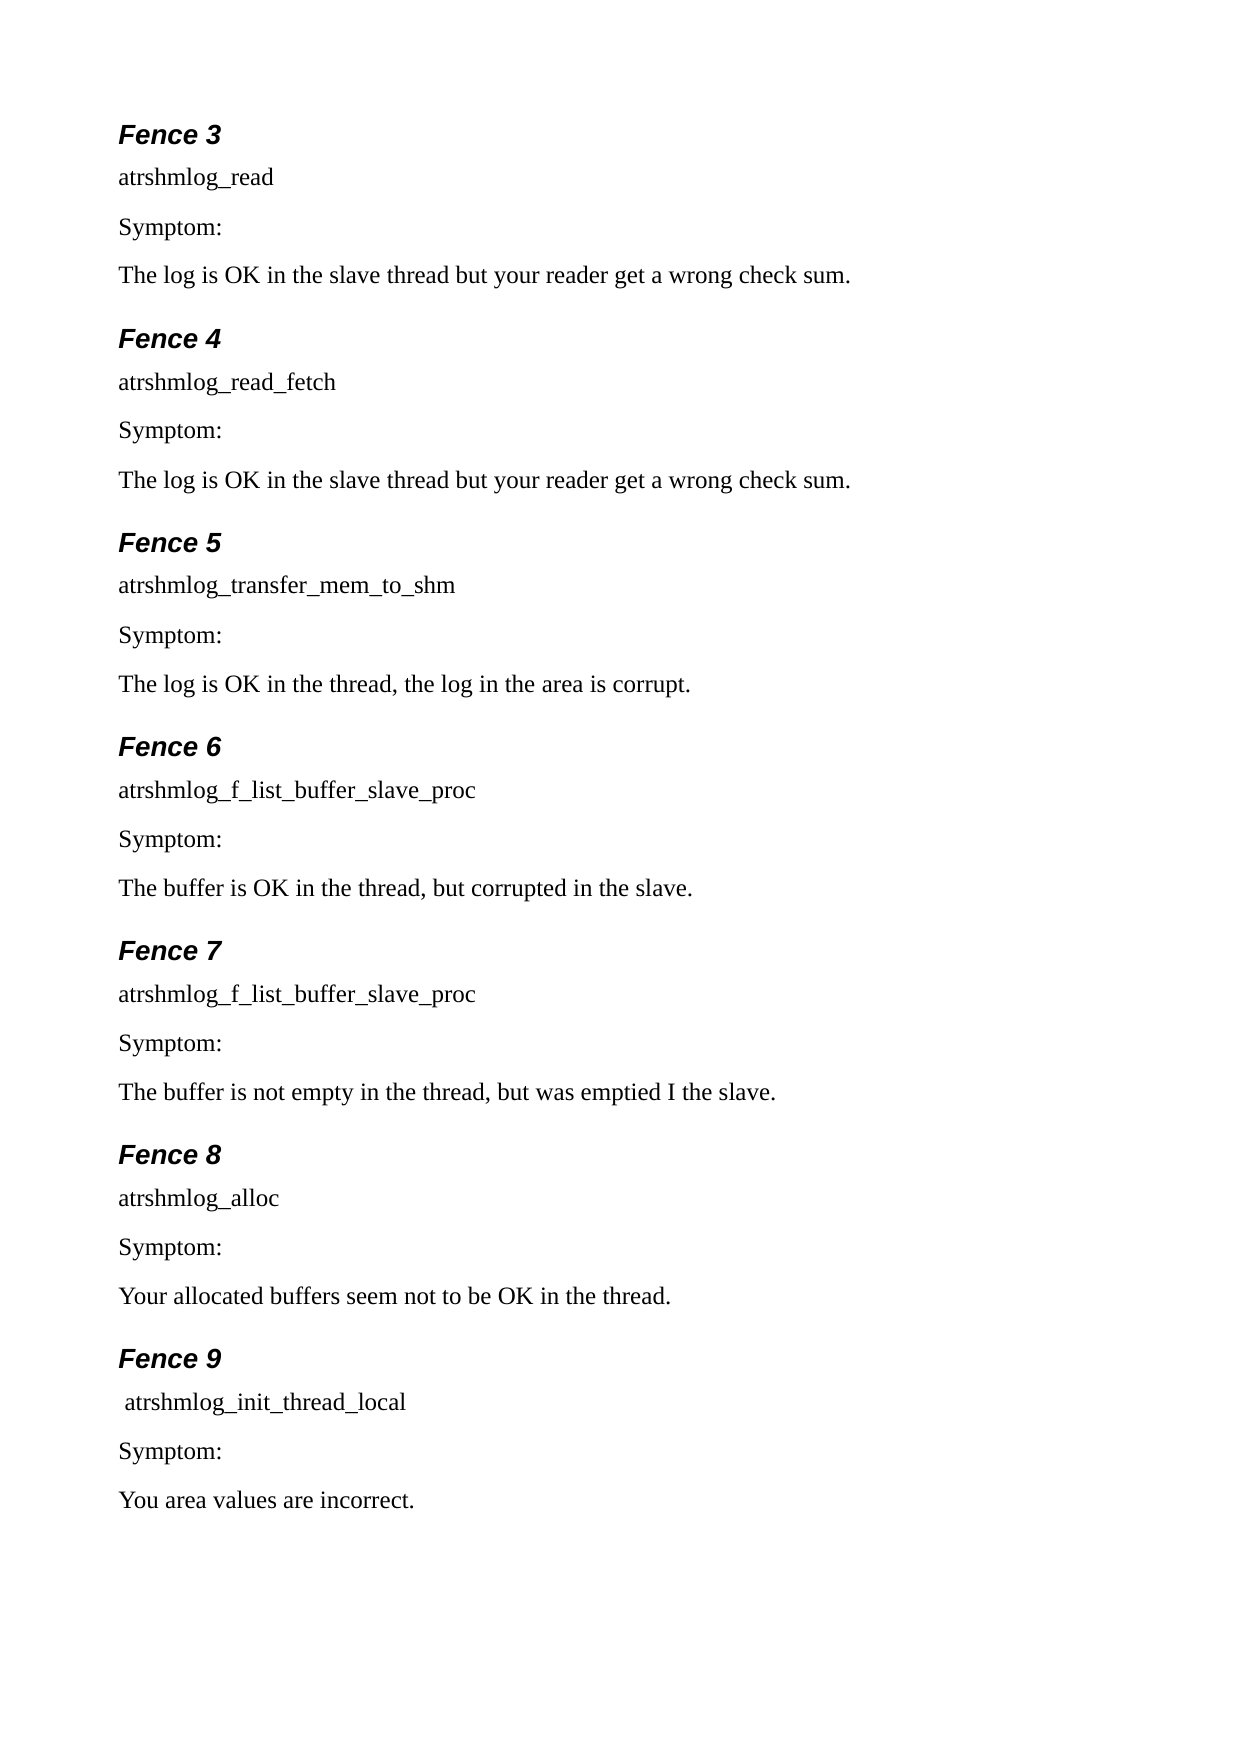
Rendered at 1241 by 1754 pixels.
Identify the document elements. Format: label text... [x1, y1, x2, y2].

text Symptom: [118, 1028, 1122, 1057]
subtitle Fence 5 [118, 526, 1122, 558]
text The log is OK in the thread, the log in the area is corrupt. [118, 669, 1122, 697]
text The log is OK in the slave thread but your reader get a wrong check sum. [118, 465, 1122, 493]
subtitle Fence 7 [118, 934, 1122, 966]
text atrshmlog_alloc [118, 1183, 1122, 1212]
text atrshmlog_transfer_mem_to_shm [118, 571, 1122, 599]
subtitle Fence 3 [118, 118, 1122, 150]
text The buffer is not empty in the thread, but was emptied I the slave. [118, 1077, 1122, 1106]
text Symptom: [118, 824, 1122, 852]
text Symptom: [118, 212, 1122, 240]
text atrshmlog_read [118, 162, 1122, 191]
text Your allocated buffers seem not to be OK in the thread. [118, 1281, 1122, 1310]
subtitle Fence 8 [118, 1138, 1122, 1170]
subtitle Fence 9 [118, 1342, 1122, 1374]
subtitle Fence 4 [118, 322, 1122, 354]
text Symptom: [118, 620, 1122, 648]
text Symptom: [118, 1232, 1122, 1261]
subtitle Fence 6 [118, 730, 1122, 762]
text atrshmlog_init_thread_local [118, 1387, 1122, 1416]
text Symptom: [118, 1436, 1122, 1465]
text atrshmlog_f_list_buffer_slave_proc [118, 979, 1122, 1007]
text The log is OK in the slave thread but your reader get a wrong check sum. [118, 261, 1122, 289]
text atrshmlog_read_fetch [118, 367, 1122, 395]
text The buffer is OK in the thread, but corrupted in the slave. [118, 873, 1122, 902]
text Symptom: [118, 416, 1122, 444]
text atrshmlog_f_list_buffer_slave_proc [118, 775, 1122, 803]
text You area values are incorrect. [118, 1485, 1122, 1514]
